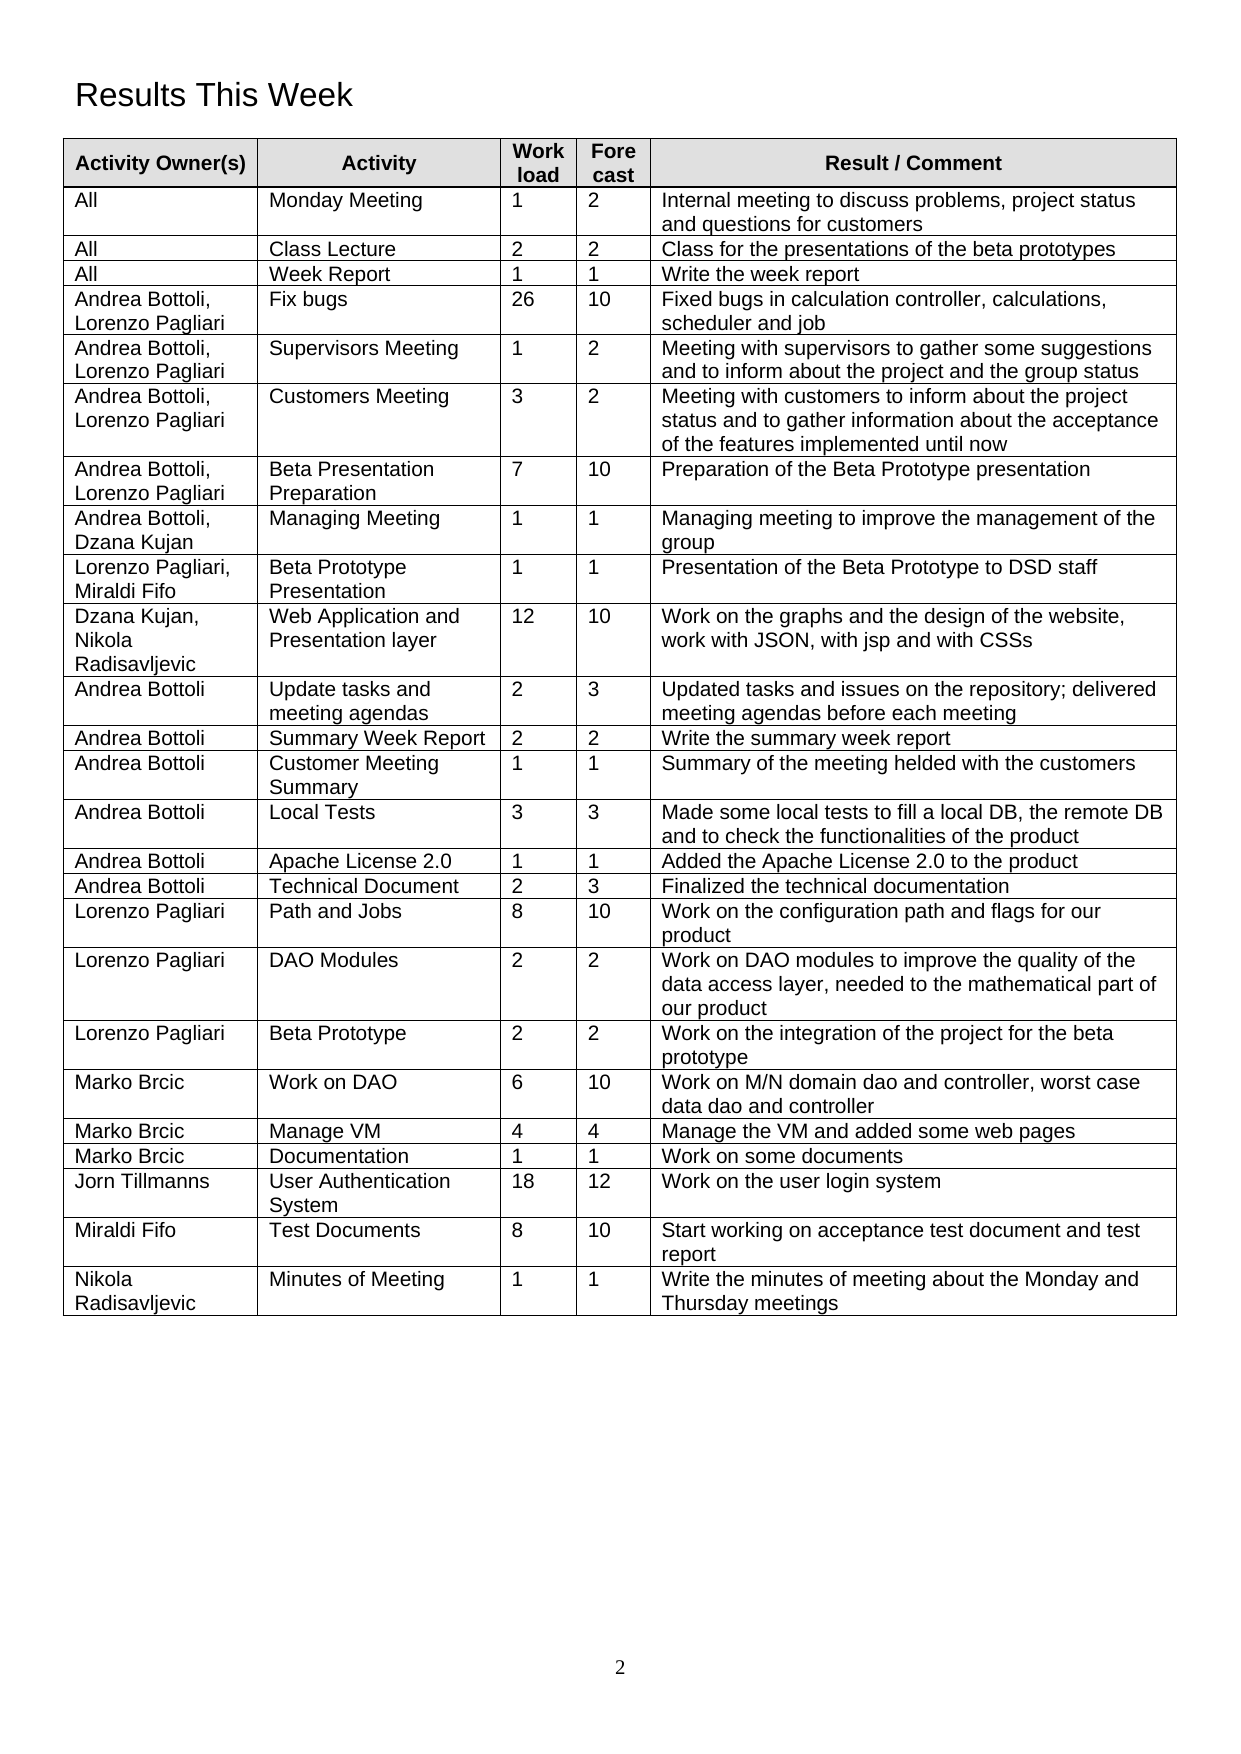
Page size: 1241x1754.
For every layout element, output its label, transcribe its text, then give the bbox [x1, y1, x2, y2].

table_cell Lorenzo Pagliari [64, 899, 257, 947]
table_cell Andrea Bottoli [64, 800, 257, 848]
table_cell Beta Prototype Presentation [258, 555, 500, 603]
table_cell 2 [577, 335, 650, 383]
table_cell Andrea Bottoli, Lorenzo Pagliari [64, 335, 257, 383]
table_cell Presentation of the Beta Prototype to DSD staff [651, 555, 1176, 603]
table_cell 1 [577, 506, 650, 554]
table_cell 2 [577, 188, 650, 235]
table_cell 2 [577, 236, 650, 260]
table_cell Customers Meeting [258, 384, 500, 456]
table_cell Andrea Bottoli [64, 677, 257, 725]
table_cell Managing meeting to improve the management of the group [651, 506, 1176, 554]
table_cell DAO Modules [258, 948, 500, 1020]
table_cell 3 [577, 800, 650, 848]
table_cell 3 [501, 800, 576, 848]
table_cell Work on the graphs and the design of the website, work with JSON, with jsp and with CSSs [651, 604, 1176, 676]
table_cell Dzana Kujan, Nikola Radisavljevic [64, 604, 257, 676]
table_cell 12 [577, 1169, 650, 1217]
table_cell 8 [501, 1218, 576, 1266]
table_cell Andrea Bottoli, Lorenzo Pagliari [64, 457, 257, 505]
table_cell 1 [501, 506, 576, 554]
table_cell 4 [577, 1119, 650, 1143]
table_cell Class for the presentations of the beta prototypes [651, 236, 1176, 260]
table_cell 6 [501, 1070, 576, 1118]
table_cell 2 [501, 874, 576, 898]
table_cell 1 [501, 555, 576, 603]
table_cell Test Documents [258, 1218, 500, 1266]
table_cell Meeting with customers to inform about the project status and to gather information about the acceptance of the features implemented until now [651, 384, 1176, 456]
table_cell Lorenzo Pagliari, Miraldi Fifo [64, 555, 257, 603]
table_cell 7 [501, 457, 576, 505]
table_cell Work on the user login system [651, 1169, 1176, 1217]
subtitle Results This Week [75, 75, 1165, 113]
table_cell Fixed bugs in calculation controller, calculations, scheduler and job [651, 286, 1176, 334]
table_cell Monday Meeting [258, 188, 500, 235]
table_cell 1 [501, 849, 576, 873]
table_cell 1 [577, 849, 650, 873]
table_cell 3 [577, 677, 650, 725]
table_cell Manage the VM and added some web pages [651, 1119, 1176, 1143]
table_cell Lorenzo Pagliari [64, 1021, 257, 1069]
table_cell All [64, 188, 257, 235]
table_cell Marko Brcic [64, 1070, 257, 1118]
table_cell Class Lecture [258, 236, 500, 260]
table_cell Work on the configuration path and flags for our product [651, 899, 1176, 947]
table_cell User Authentication System [258, 1169, 500, 1217]
table_cell 12 [501, 604, 576, 676]
table_cell 3 [501, 384, 576, 456]
table_cell All [64, 236, 257, 260]
table_cell 2 [577, 1021, 650, 1069]
table_header Result / Comment [651, 139, 1176, 186]
table_cell 2 [501, 726, 576, 750]
table_cell Made some local tests to fill a local DB, the remote DB and to check the functionalities of the product [651, 800, 1176, 848]
table_cell Minutes of Meeting [258, 1267, 500, 1314]
table_cell Apache License 2.0 [258, 849, 500, 873]
table_cell Andrea Bottoli, Lorenzo Pagliari [64, 286, 257, 334]
table_cell 26 [501, 286, 576, 334]
table_cell 10 [577, 604, 650, 676]
table_cell 2 [577, 384, 650, 456]
table_cell Write the week report [651, 261, 1176, 285]
table_cell Path and Jobs [258, 899, 500, 947]
table_header Workload [501, 139, 576, 186]
table_cell 1 [577, 1267, 650, 1314]
table_cell 4 [501, 1119, 576, 1143]
table_cell 1 [577, 555, 650, 603]
table_cell Supervisors Meeting [258, 335, 500, 383]
table_cell 8 [501, 899, 576, 947]
table_cell Technical Document [258, 874, 500, 898]
table_header Fore cast [577, 139, 650, 186]
table_cell 10 [577, 286, 650, 334]
table_cell Beta Prototype [258, 1021, 500, 1069]
table_cell 1 [577, 751, 650, 799]
table_cell 2 [577, 726, 650, 750]
table_cell Work on the integration of the project for the beta prototype [651, 1021, 1176, 1069]
table_cell 1 [501, 335, 576, 383]
table_cell 1 [501, 1144, 576, 1168]
table_cell Meeting with supervisors to gather some suggestions and to inform about the project and the group status [651, 335, 1176, 383]
table_cell 1 [501, 188, 576, 235]
table_cell Work on DAO modules to improve the quality of the data access layer, needed to the mathematical part of our product [651, 948, 1176, 1020]
table_cell 2 [577, 948, 650, 1020]
table_cell Work on some documents [651, 1144, 1176, 1168]
table_cell 18 [501, 1169, 576, 1217]
table_cell Fix bugs [258, 286, 500, 334]
table_cell 1 [577, 1144, 650, 1168]
table_cell Write the summary week report [651, 726, 1176, 750]
table_cell Summary of the meeting helded with the customers [651, 751, 1176, 799]
table_cell Marko Brcic [64, 1119, 257, 1143]
table_cell Miraldi Fifo [64, 1218, 257, 1266]
table_cell Customer Meeting Summary [258, 751, 500, 799]
table_cell 2 [501, 677, 576, 725]
table_header Activity Owner(s) [64, 139, 257, 186]
table_cell 1 [501, 751, 576, 799]
table_cell Beta Presentation Preparation [258, 457, 500, 505]
table_cell Web Application and Presentation layer [258, 604, 500, 676]
table_cell Andrea Bottoli, Lorenzo Pagliari [64, 384, 257, 456]
table_cell Added the Apache License 2.0 to the product [651, 849, 1176, 873]
table_cell Work on DAO [258, 1070, 500, 1118]
table_cell Jorn Tillmanns [64, 1169, 257, 1217]
table_cell Manage VM [258, 1119, 500, 1143]
table_cell 1 [577, 261, 650, 285]
table_cell Andrea Bottoli [64, 849, 257, 873]
table_cell 1 [501, 261, 576, 285]
table_cell Documentation [258, 1144, 500, 1168]
table_cell All [64, 261, 257, 285]
table_cell Local Tests [258, 800, 500, 848]
table_cell 10 [577, 1070, 650, 1118]
table_cell Marko Brcic [64, 1144, 257, 1168]
table_cell Start working on acceptance test document and test report [651, 1218, 1176, 1266]
table_header Activity [258, 139, 500, 186]
table_cell Work on M/N domain dao and controller, worst case data dao and controller [651, 1070, 1176, 1118]
table_cell Andrea Bottoli [64, 874, 257, 898]
table_cell 2 [501, 948, 576, 1020]
table_cell 1 [501, 1267, 576, 1314]
table_cell Week Report [258, 261, 500, 285]
table_cell Andrea Bottoli [64, 726, 257, 750]
table_cell Internal meeting to discuss problems, project status and questions for customers [651, 188, 1176, 235]
table_cell Preparation of the Beta Prototype presentation [651, 457, 1176, 505]
table_cell 10 [577, 899, 650, 947]
table_cell Finalized the technical documentation [651, 874, 1176, 898]
table_cell Andrea Bottoli, Dzana Kujan [64, 506, 257, 554]
table_cell 3 [577, 874, 650, 898]
table_cell Andrea Bottoli [64, 751, 257, 799]
table_cell Summary Week Report [258, 726, 500, 750]
table_cell Write the minutes of meeting about the Monday and Thursday meetings [651, 1267, 1176, 1314]
table_cell 10 [577, 457, 650, 505]
table_cell 2 [501, 236, 576, 260]
table_cell 2 [501, 1021, 576, 1069]
table_cell Updated tasks and issues on the repository; delivered meeting agendas before each meeting [651, 677, 1176, 725]
table_cell Managing Meeting [258, 506, 500, 554]
table_cell 10 [577, 1218, 650, 1266]
table_cell Lorenzo Pagliari [64, 948, 257, 1020]
table_cell Update tasks and meeting agendas [258, 677, 500, 725]
table_cell Nikola Radisavljevic [64, 1267, 257, 1314]
